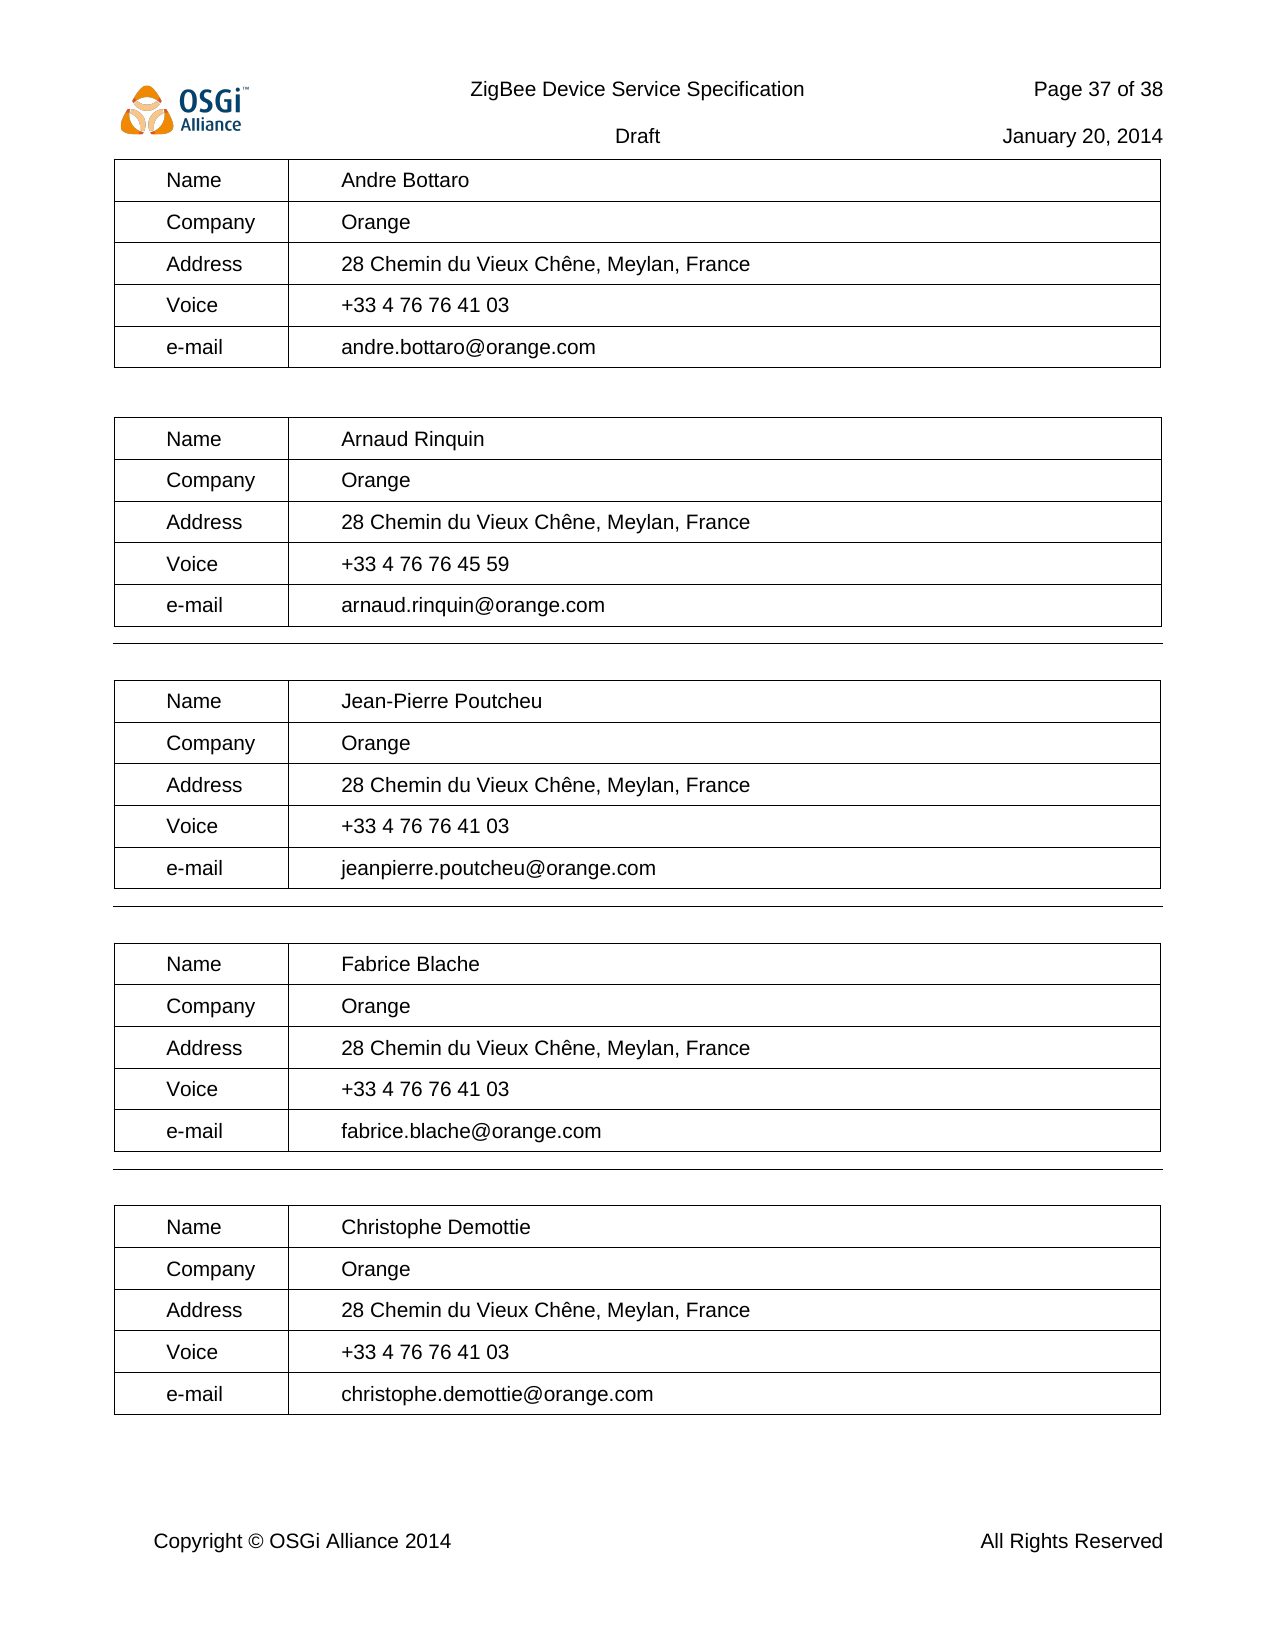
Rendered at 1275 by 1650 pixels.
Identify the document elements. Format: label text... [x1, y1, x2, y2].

table_cell christophe.demottie@orange.com [289, 1373, 1160, 1414]
table_cell e-mail [115, 1373, 288, 1414]
table_cell Orange [289, 985, 1160, 1026]
table_cell +33 4 76 76 45 59 [289, 543, 1161, 584]
table_cell 28 Chemin du Vieux Chêne, Meylan, France [289, 502, 1161, 542]
table_header Jean-Pierre Poutcheu [289, 681, 1160, 722]
table_cell +33 4 76 76 41 03 [289, 1331, 1160, 1372]
table_cell Address [115, 243, 288, 284]
table_cell Orange [289, 1248, 1160, 1289]
table_header Name [115, 418, 288, 459]
table_cell +33 4 76 76 41 03 [289, 285, 1160, 326]
table_header Name [115, 1206, 288, 1247]
table_cell arnaud.rinquin@orange.com [289, 585, 1161, 626]
table_cell +33 4 76 76 41 03 [289, 806, 1160, 847]
table_cell Company [115, 723, 288, 763]
table_cell Voice [115, 1331, 288, 1372]
table_cell Company [115, 1248, 288, 1289]
table_cell e-mail [115, 327, 288, 367]
table_header Andre Bottaro [289, 160, 1160, 201]
table_cell Address [115, 764, 288, 805]
picture [113, 78, 257, 142]
table_cell e-mail [115, 585, 288, 626]
table_cell Address [115, 502, 288, 542]
table_header Fabrice Blache [289, 944, 1160, 984]
table_cell Voice [115, 543, 288, 584]
table_cell fabrice.blache@orange.com [289, 1110, 1160, 1151]
table_header Christophe Demottie [289, 1206, 1160, 1247]
table_cell Orange [289, 202, 1160, 242]
table_cell Company [115, 460, 288, 501]
table_header Name [115, 160, 288, 201]
table_cell 28 Chemin du Vieux Chêne, Meylan, France [289, 1290, 1160, 1330]
table_cell Voice [115, 1069, 288, 1109]
table_cell Voice [115, 285, 288, 326]
table_cell andre.bottaro@orange.com [289, 327, 1160, 367]
table_cell Company [115, 985, 288, 1026]
table_cell Address [115, 1027, 288, 1068]
table_cell Address [115, 1290, 288, 1330]
table_cell 28 Chemin du Vieux Chêne, Meylan, France [289, 243, 1160, 284]
table_header Arnaud Rinquin [289, 418, 1161, 459]
table_header Name [115, 681, 288, 722]
table_cell e-mail [115, 1110, 288, 1151]
table_cell e-mail [115, 848, 288, 888]
table_cell Orange [289, 460, 1161, 501]
table_cell 28 Chemin du Vieux Chêne, Meylan, France [289, 764, 1160, 805]
table_cell Orange [289, 723, 1160, 763]
table_cell Voice [115, 806, 288, 847]
table_cell 28 Chemin du Vieux Chêne, Meylan, France [289, 1027, 1160, 1068]
table_header Name [115, 944, 288, 984]
table_cell jeanpierre.poutcheu@orange.com [289, 848, 1160, 888]
table_cell +33 4 76 76 41 03 [289, 1069, 1160, 1109]
table_cell Company [115, 202, 288, 242]
